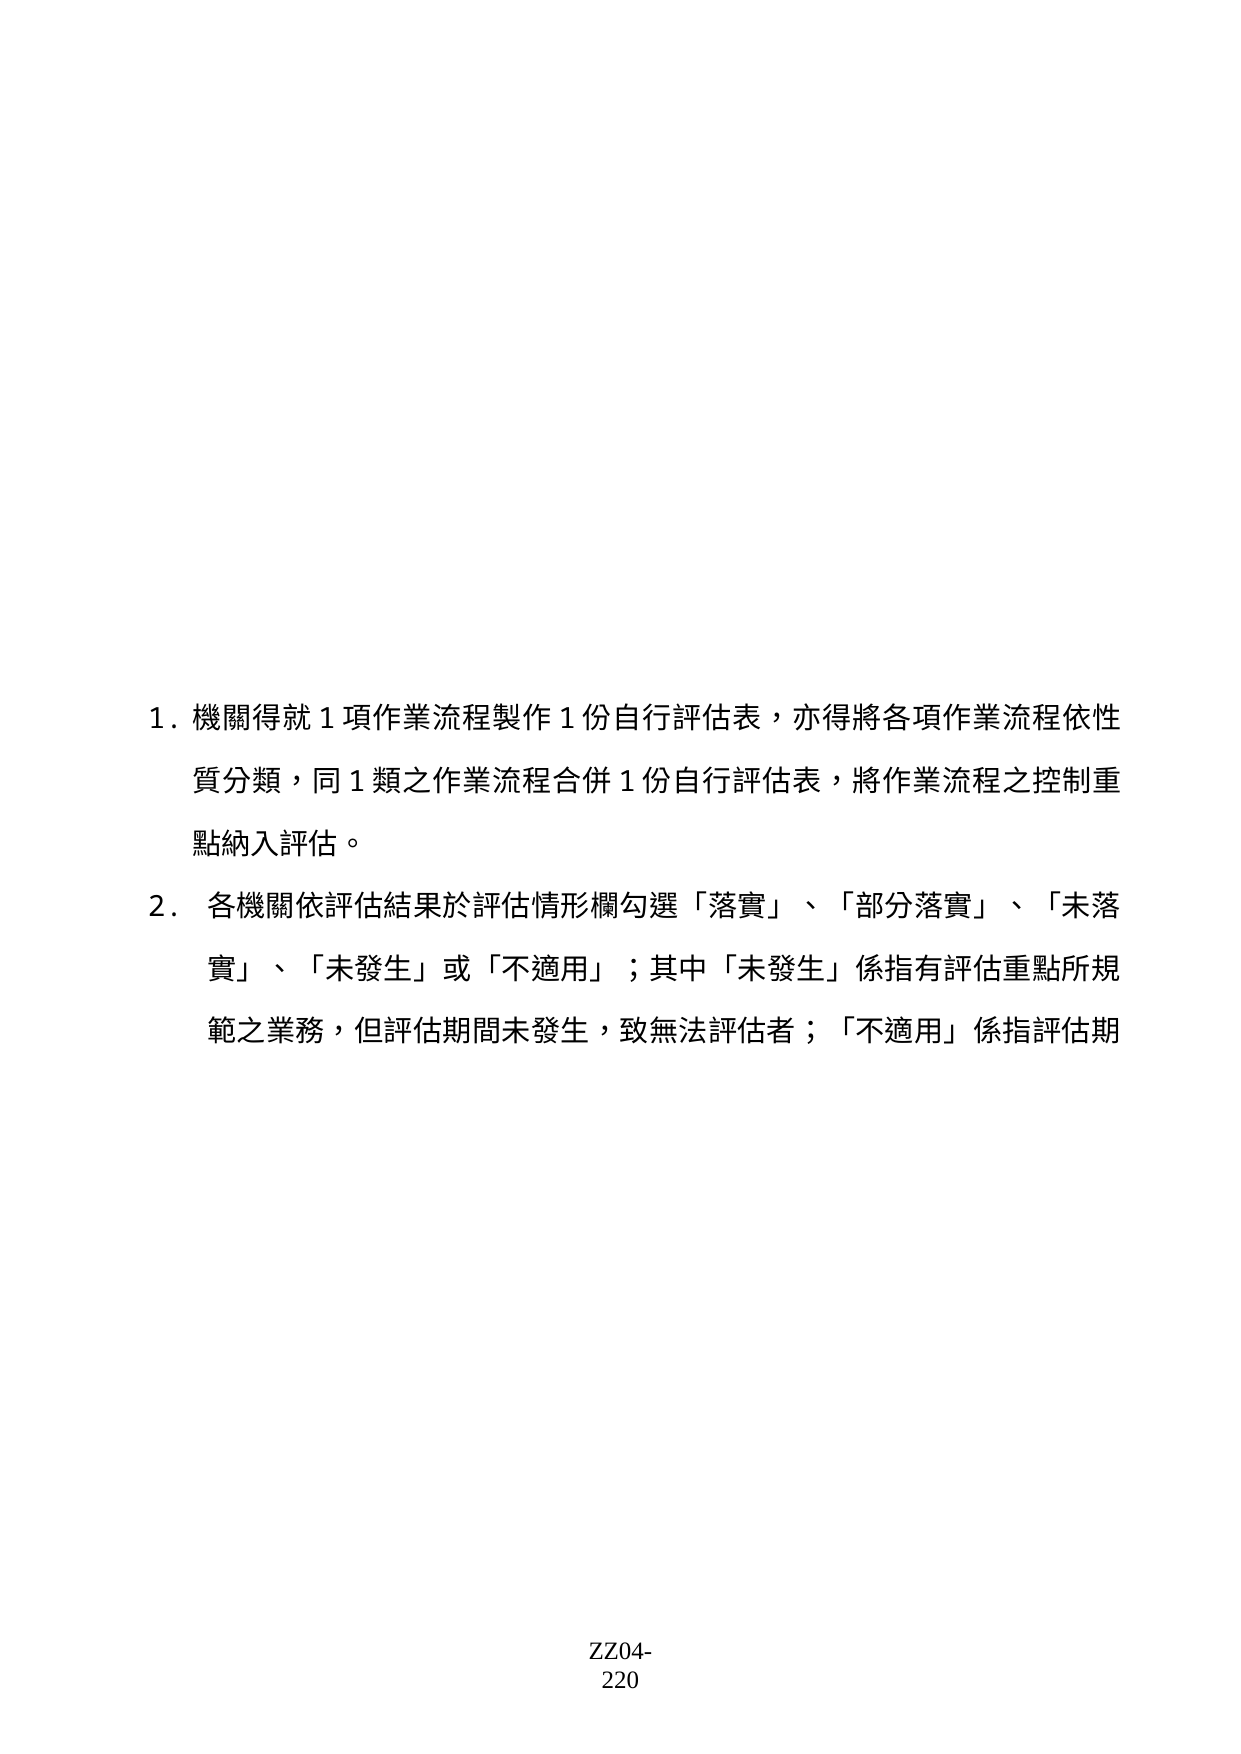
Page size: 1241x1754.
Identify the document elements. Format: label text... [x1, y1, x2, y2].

list 各機關依評估結果於評估情形欄勾選「落實」、「部分落實」、「未落實」、「未發生」或「不適用」；其中「未發生」係指有評估重點所規範之業務，但評估期間未發生，致無法評估者；「不適用」係指評估期 [148, 862, 1122, 1050]
list 機關得就1項作業流程製作1份自行評估表，亦得將各項作業流程依性質分類，同1類之作業流程合併1份自行評估表，將作業流程之控制重點納入評估。 [148, 675, 1122, 862]
